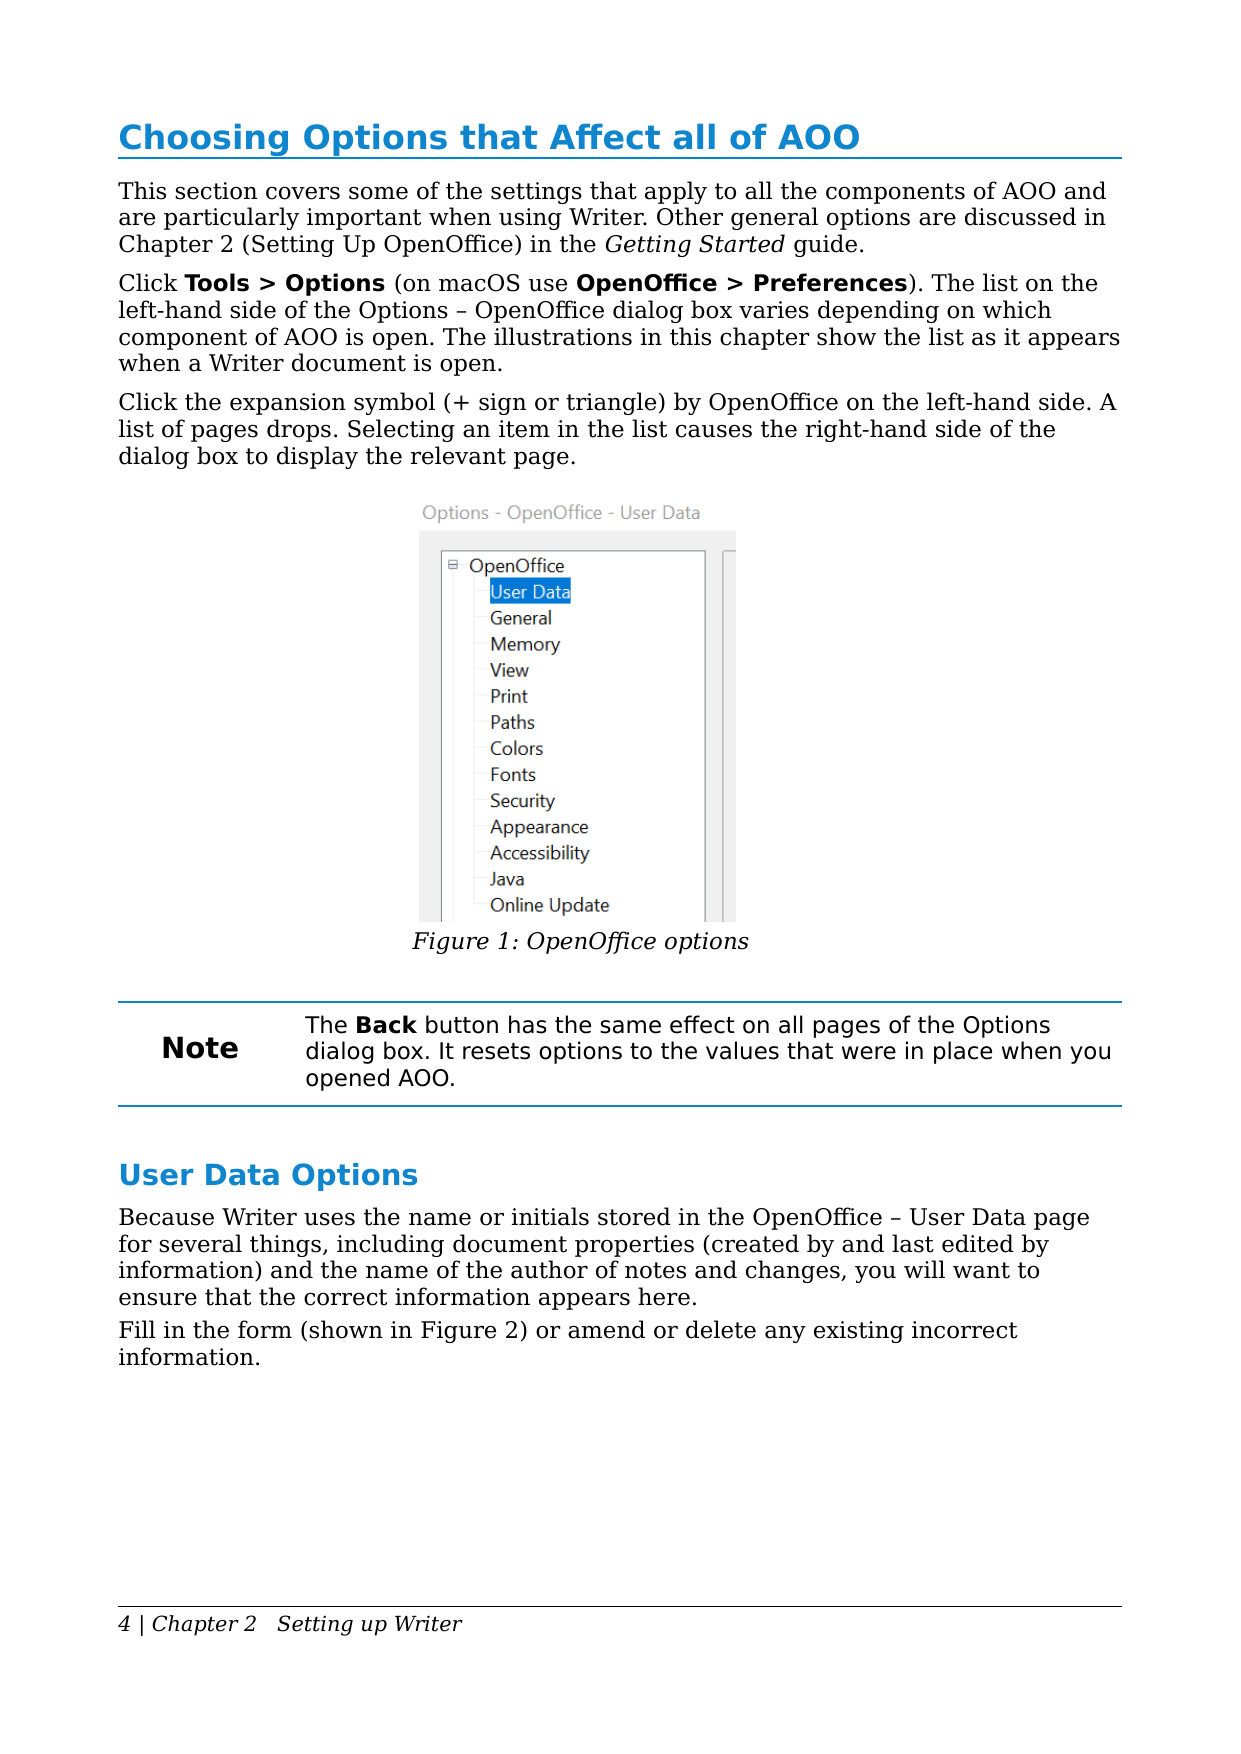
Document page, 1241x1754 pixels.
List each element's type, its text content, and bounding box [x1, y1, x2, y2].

text Click Tools > Options (on macOS use OpenOffice > Preferences). The list on the left-hand side of the Options – OpenOffice dialog box varies depending on which component of AOO is open. The illustrations in this chapter show the list as it appears when a Writer document is open. [118, 270, 1122, 377]
text Fill in the form (shown in Figure 2) or amend or delete any existing incorrect information. [118, 1317, 1122, 1371]
picture [419, 494, 736, 922]
text Click the expansion symbol (+ sign or triangle) by OpenOffice on the left-hand side. A list of pages drops. Selecting an item in the list causes the right-hand side of the dialog box to display the relevant page. [118, 389, 1122, 469]
text This section covers some of the settings that apply to all the components of AOO and are particularly important when using Writer. Other general options are discussed in Chapter 2 (Setting Up OpenOffice) in the Getting Started guide. [118, 178, 1122, 258]
table_header Note [118, 1003, 281, 1105]
table_header The Back button has the same effect on all pages of the Options dialog box. It resets options to the values that were in place when you opened AOO. [281, 1003, 1122, 1105]
subtitle User Data Options [118, 1158, 1122, 1192]
list Because Writer uses the name or initials stored in the OpenOffice – User Data page for several things, including document properties (created by and last edited by information) and the name of the author of notes and changes, you will want to ensure that the correct information appears here. [118, 1204, 1122, 1311]
subtitle Choosing Options that Affect all of AOO [118, 118, 1122, 157]
text Figure 1: OpenOffice options [412, 928, 828, 955]
